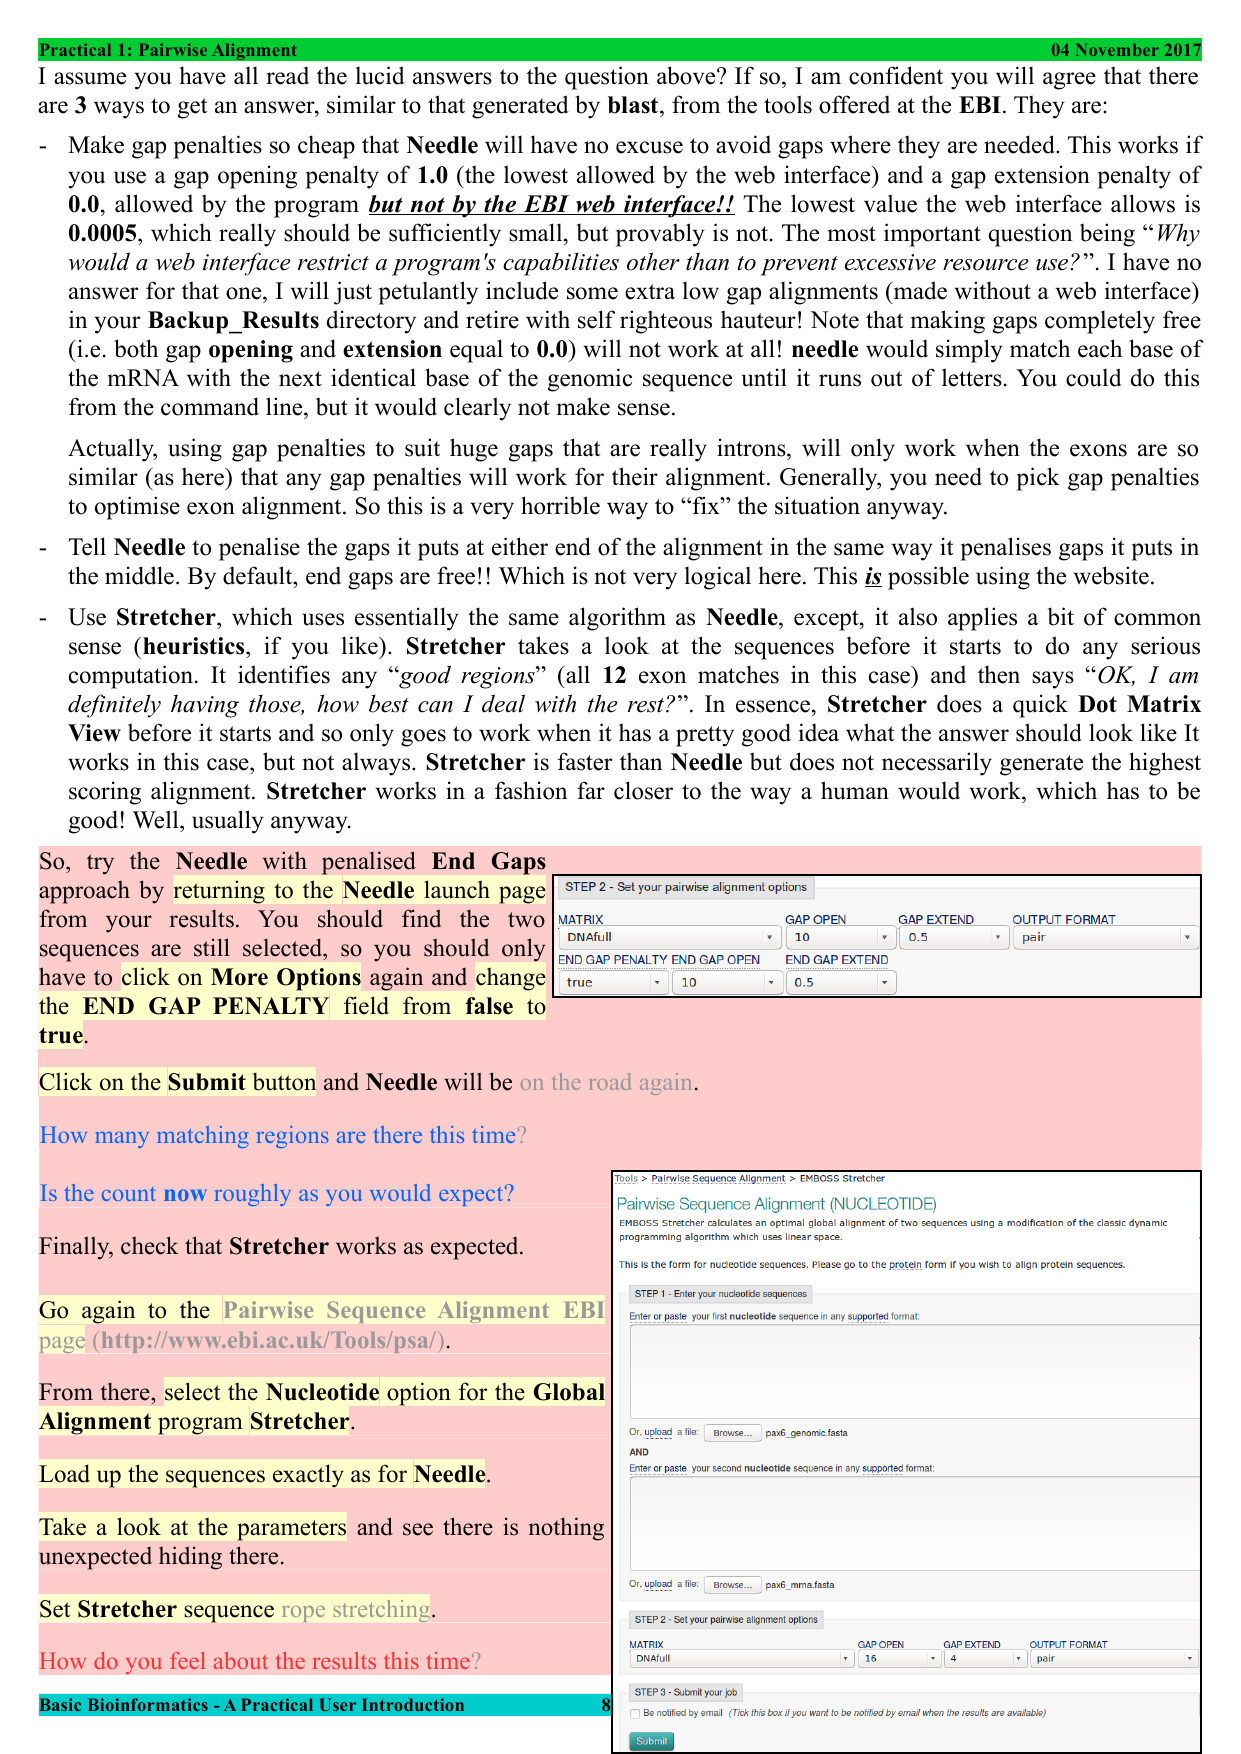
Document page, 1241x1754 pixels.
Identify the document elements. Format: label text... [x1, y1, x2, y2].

text Take a look at the parameters and see there is nothing unexpected hiding there. [38, 1512, 611, 1570]
text Go again to the Pairwise Sequence Alignment EBI page (http://www.ebi.ac.uk/Tools/psa/). [38, 1295, 611, 1353]
text I assume you have all read the lucid answers to the question above? If so, I am confident you will agree that there are 3 ways to get an answer, similar to that generated by blast, from the tools offered at the EBI. They are: [38, 61, 1202, 119]
text Finally, check that Stretcher works as expected. [38, 1231, 611, 1260]
text So, try the Needle with penalised End Gaps approach by returning to the Needle launch page from your results. You should find the two sequences are still selected, so you should only have to click on More Options again and change the END GAP PENALTY field from false to true. [38, 846, 1202, 1049]
text Load up the sequences exactly as for Needle. [38, 1459, 611, 1488]
text - Make gap penalties so cheap that Needle will have no excuse to avoid gaps where they are needed. This works if you use a gap opening penalty of 1.0 (the lowest allowed by the web interface) and a gap extension penalty of 0.0, allowed by the program but not by the EBI web interface!! The lowest value the web interface allows is 0.0005, which really should be sufficiently small, but provably is not. The most important question being “Why would a web interface restrict a program's capabilities other than to prevent excessive resource use?”. I have no answer for that one, I will just petulantly include some extra low gap alignments (made without a web interface) in your Backup_Results directory and retire with self righteous hauteur! Note that making gaps completely free (i.e. both gap opening and extension equal to 0.0) will not work at all! needle would simply match each base of the mRNA with the next identical base of the genomic sequence until it runs out of letters. You could do this from the command line, but it would clearly not make sense. [38, 130, 1202, 421]
text Is the count now roughly as you would expect? [39, 1178, 611, 1207]
text - Use Stretcher, which uses essentially the same algorithm as Needle, except, it also applies a bit of common sense (heuristics, if you like). Stretcher takes a look at the sequences before it starts to do any serious computation. It identifies any “good regions” (all 12 exon matches in this case) and then says “OK, I am definitely having those, how best can I deal with the rest?”. In essence, Stretcher does a quick Dot Matrix View before it starts and so only goes to work when it has a pretty good idea what the answer should look like It works in this case, but not always. Stretcher is faster than Needle but does not necessarily generate the highest scoring alignment. Stretcher works in a fashion far closer to the way a human would work, which has to be good! Well, usually anyway. [38, 602, 1202, 834]
text Set Stretcher sequence rope stretching. [38, 1593, 611, 1622]
picture [554, 876, 1200, 996]
text How many matching regions are there this time? [39, 1120, 1202, 1149]
text Click on the Submit button and Needle will be on the road again. [38, 1067, 1202, 1096]
text From there, select the Nucleotide option for the Global Alignment program Stretcher. [38, 1377, 611, 1435]
text - Tell Needle to penalise the gaps it puts at either end of the alignment in the same way it penalises gaps it puts in the middle. By default, end gaps are free!! Which is not very logical here. This is possible using the website. [38, 532, 1202, 590]
picture [613, 1172, 1200, 1752]
text How do you feel about the results this time? [38, 1646, 611, 1675]
text Actually, using gap penalties to suit huge gaps that are really introns, will only work when the exons are so similar (as here) that any gap penalties will work for their alignment. Generally, you need to pick gap penalties to optimise exon alignment. So this is a very horrible way to “fix” the situation anyway. [38, 433, 1202, 520]
